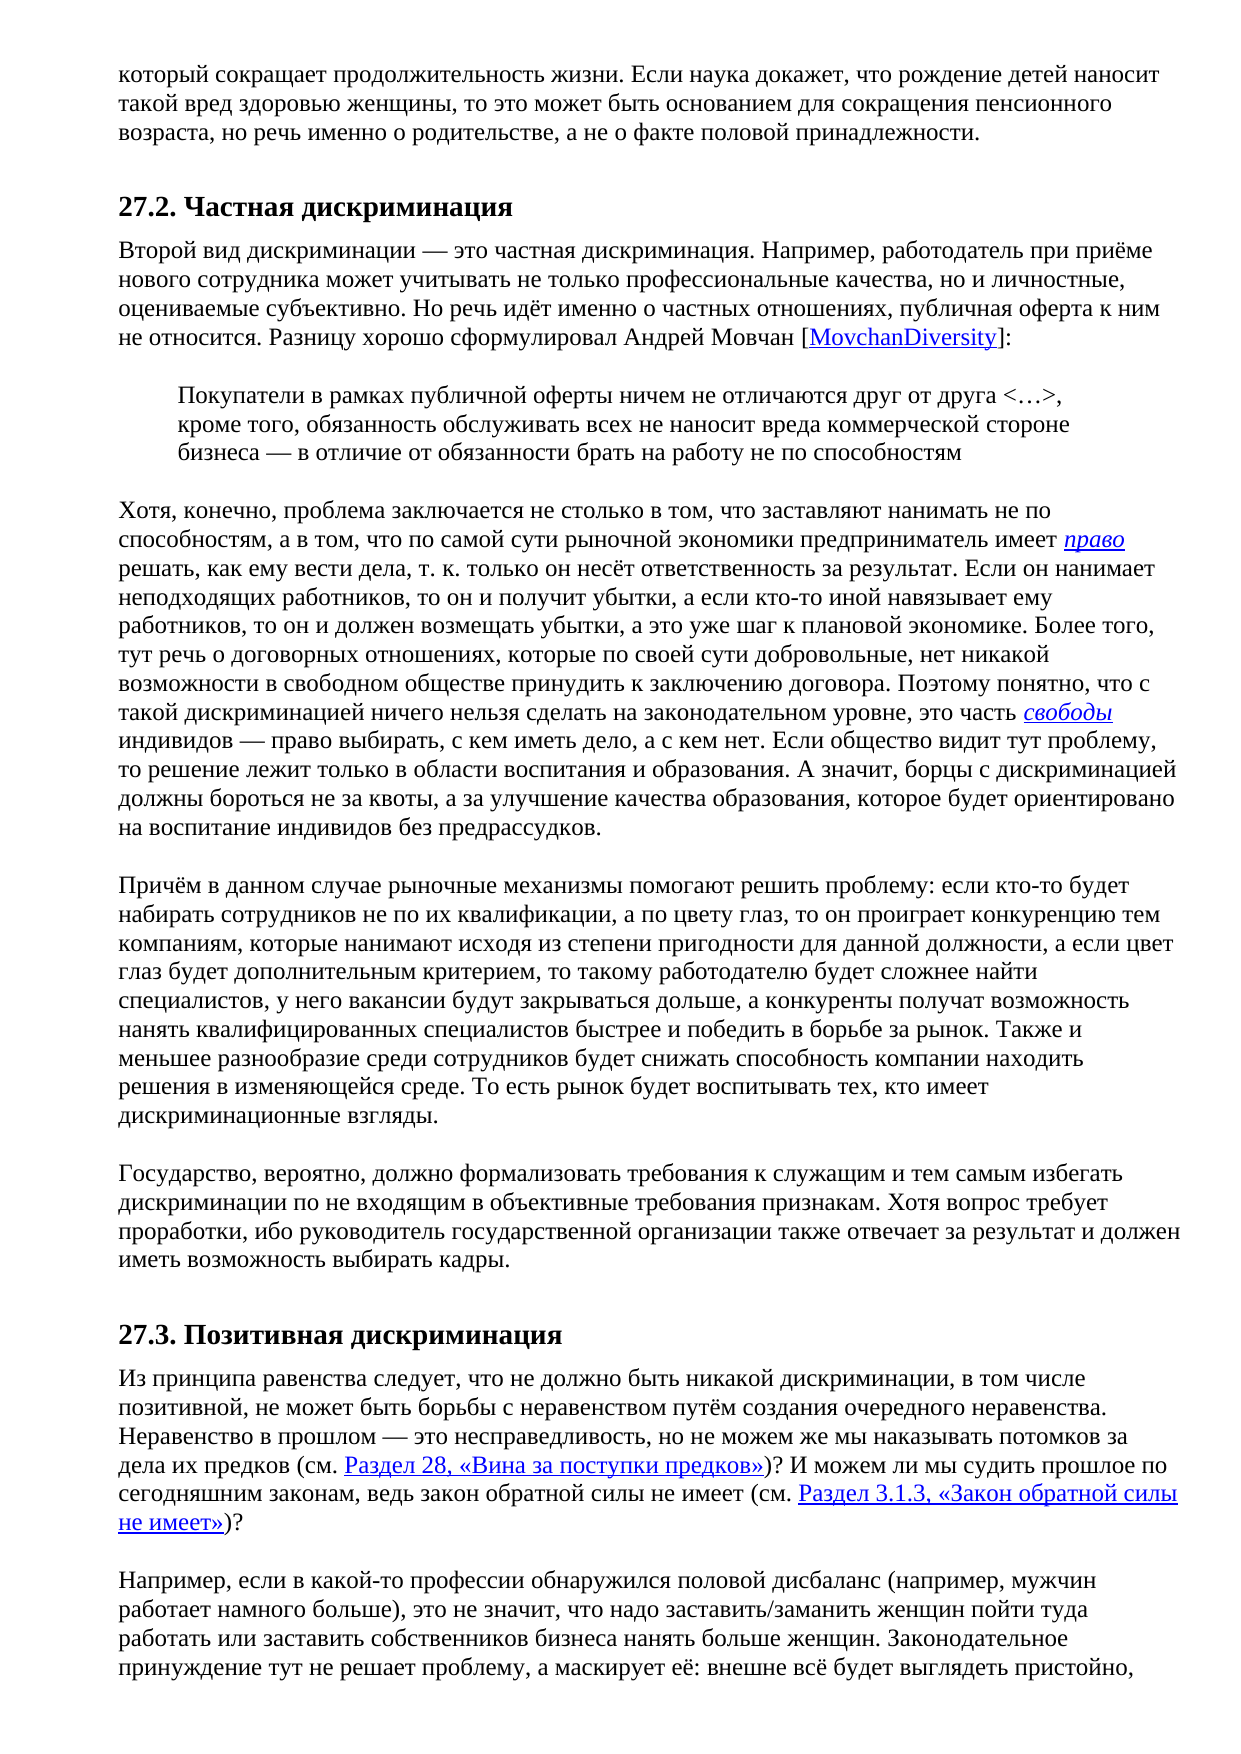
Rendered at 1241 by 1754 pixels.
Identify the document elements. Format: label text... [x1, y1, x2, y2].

text Второй вид дискриминации — это частная дискриминация. Например, работодатель при приёме нового сотрудника может учитывать не только профессиональные качества, но и личностные, оцениваемые субъективно. Но речь идёт именно о частных отношениях, публичная оферта к ним не относится. Разницу хорошо сформулировал Андрей Мовчан [MovchanDiversity]: [118, 235, 1181, 350]
text Покупатели в рамках публичной оферты ничем не отличаются друг от друга <…>, кроме того, обязанность обслуживать всех не наносит вреда коммерческой стороне бизнеса — в отличие от обязанности брать на работу не по способностям [177, 380, 1122, 466]
text который сокращает продолжительность жизни. Если наука докажет, что рождение детей наносит такой вред здоровью женщины, то это может быть основанием для сокращения пенсионного возраста, но речь именно о родительстве, а не о факте половой принадлежности. [118, 59, 1181, 145]
text Например, если в какой-то профессии обнаружился половой дисбаланс (например, мужчин работает намного больше), это не значит, что надо заставить/заманить женщин пойти туда работать или заставить собственников бизнеса нанять больше женщин. Законодательное принуждение тут не решает проблему, а маскирует её: внешне всё будет выглядеть пристойно, [118, 1565, 1181, 1680]
text Из принципа равенства следует, что не должно быть никакой дискриминации, в том числе позитивной, не может быть борьбы с неравенством путём создания очередного неравенства. Неравенство в прошлом — это несправедливость, но не можем же мы наказывать потомков за дела их предков (см. Раздел 28, «Вина за поступки предков»)? И можем ли мы судить прошлое по сегодняшним законам, ведь закон обратной силы не имеет (см. Раздел 3.1.3, «Закон обратной силы не имеет»)? [118, 1363, 1181, 1536]
text Хотя, конечно, проблема заключается не столько в том, что заставляют нанимать не по способностям, а в том, что по самой сути рыночной экономики предприниматель имеет право решать, как ему вести дела, т. к. только он несёт ответственность за результат. Если он нанимает неподходящих работников, то он и получит убытки, а если кто-то иной навязывает ему работников, то он и должен возмещать убытки, а это уже шаг к плановой экономике. Более того, тут речь о договорных отношениях, которые по своей сути добровольные, нет никакой возможности в свободном обществе принудить к заключению договора. Поэтому понятно, что с такой дискриминацией ничего нельзя сделать на законодательном уровне, это часть свободы индивидов — право выбирать, с кем иметь дело, а с кем нет. Если общество видит тут проблему, то решение лежит только в области воспитания и образования. А значит, борцы с дискриминацией должны бороться не за квоты, а за улучшение качества образования, которое будет ориентировано на воспитание индивидов без предрассудков. [118, 496, 1181, 841]
text Причём в данном случае рыночные механизмы помогают решить проблему: если кто-то будет набирать сотрудников не по их квалификации, а по цвету глаз, то он проиграет конкуренцию тем компаниям, которые нанимают исходя из степени пригодности для данной должности, а если цвет глаз будет дополнительным критерием, то такому работодателю будет сложнее найти специалистов, у него вакансии будут закрываться дольше, а конкуренты получат возможность нанять квалифицированных специалистов быстрее и победить в борьбе за рынок. Также и меньшее разнообразие среди сотрудников будет снижать способность компании находить решения в изменяющейся среде. То есть рынок будет воспитывать тех, кто имеет дискриминационные взгляды. [118, 870, 1181, 1129]
subtitle 27.3. Позитивная дискриминация [118, 1317, 1181, 1351]
subtitle 27.2. Частная дискриминация [118, 189, 1181, 223]
text Государство, вероятно, должно формализовать требования к служащим и тем самым избегать дискриминации по не входящим в объективные требования признакам. Хотя вопрос требует проработки, ибо руководитель государственной организации также отвечает за результат и должен иметь возможность выбирать кадры. [118, 1158, 1181, 1273]
